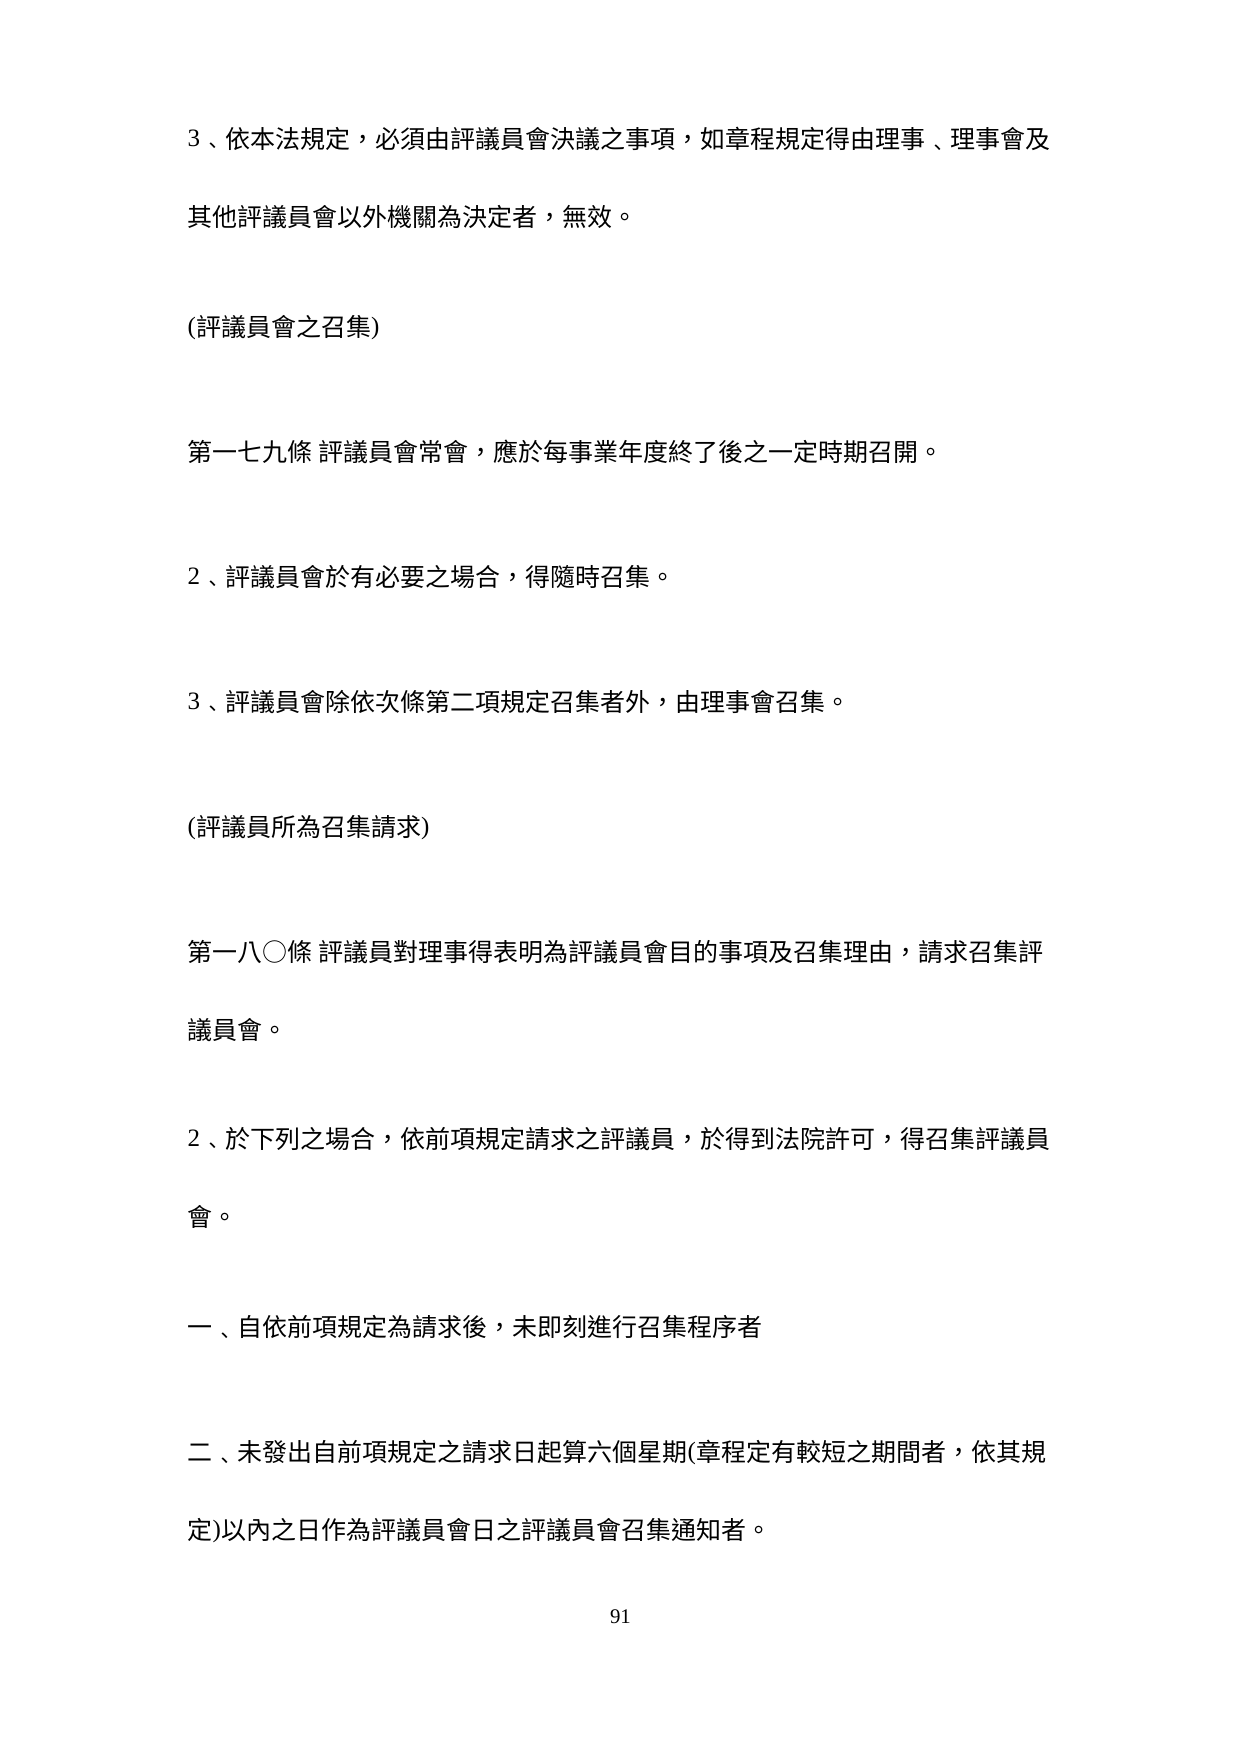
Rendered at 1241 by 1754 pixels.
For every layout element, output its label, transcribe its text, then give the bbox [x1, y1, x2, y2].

text 第一七九條 評議員會常會，應於每事業年度終了後之一定時期召開。 [187, 409, 1053, 471]
text 第一八○條 評議員對理事得表明為評議員會目的事項及召集理由，請求召集評議員會。 [187, 909, 1053, 1049]
text 3﹑依本法規定，必須由評議員會決議之事項，如章程規定得由理事﹑理事會及其他評議員會以外機關為決定者，無效。 [187, 96, 1053, 237]
text (評議員會之召集) [187, 284, 1053, 346]
text 3﹑評議員會除依次條第二項規定召集者外，由理事會召集。 [187, 659, 1053, 721]
text 2﹑評議員會於有必要之場合，得隨時召集。 [187, 534, 1053, 596]
text 二﹑未發出自前項規定之請求日起算六個星期(章程定有較短之期間者，依其規定)以內之日作為評議員會日之評議員會召集通知者。 [187, 1409, 1053, 1549]
text 2﹑於下列之場合，依前項規定請求之評議員，於得到法院許可，得召集評議員會。 [187, 1096, 1053, 1237]
text (評議員所為召集請求) [187, 784, 1053, 846]
text 一﹑自依前項規定為請求後，未即刻進行召集程序者 [187, 1284, 1053, 1346]
